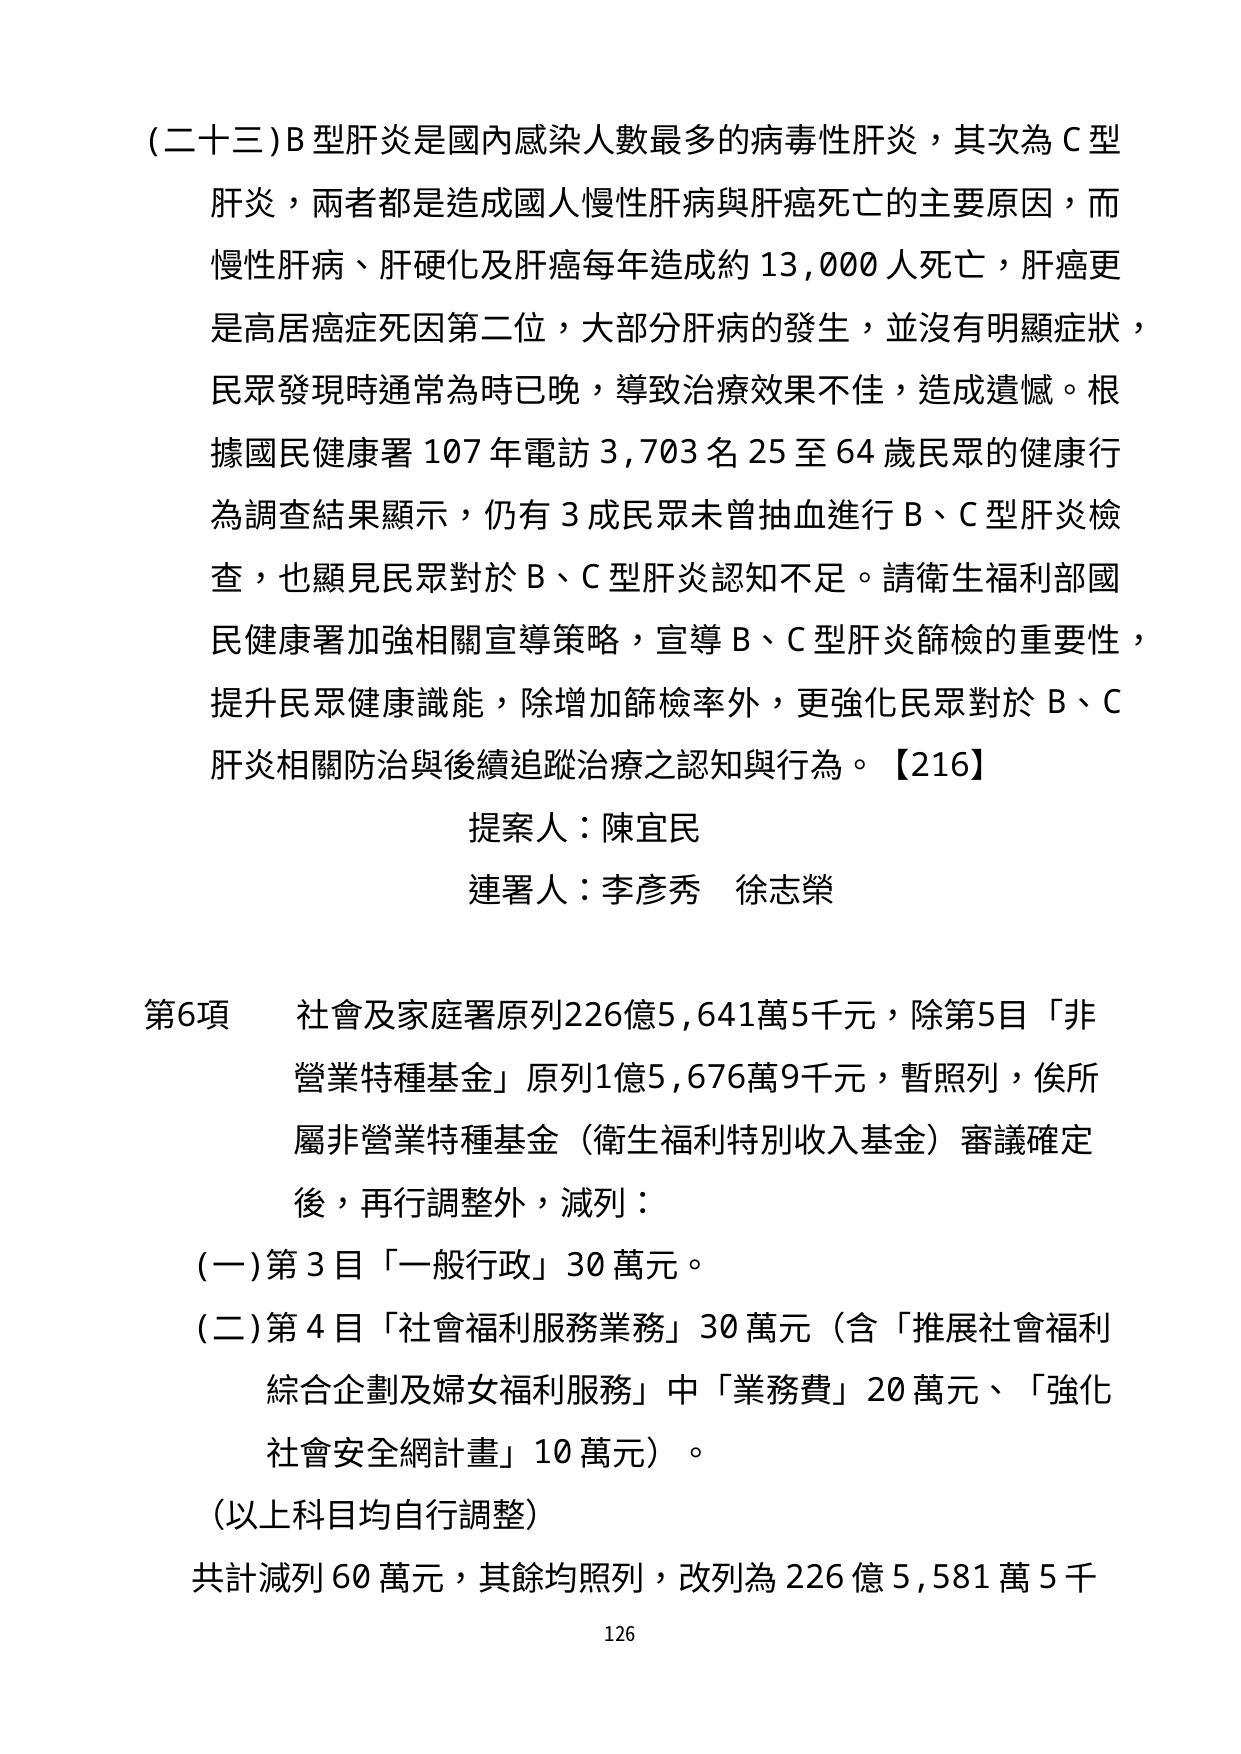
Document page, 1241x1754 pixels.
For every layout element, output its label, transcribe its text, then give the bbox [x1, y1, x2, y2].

text 共計減列60萬元，其餘均照列，改列為226億5,581萬5千 [189, 1534, 1122, 1597]
text (一)第3目「一般行政」30萬元。 [192, 1222, 1122, 1284]
text 提案人：陳宜民 [468, 784, 1122, 847]
text (二)第4目「社會福利服務業務」30萬元（含「推展社會福利綜合企劃及婦女福利服務」中「業務費」20萬元、「強化社會安全網計畫」10萬元）。 [192, 1284, 1122, 1472]
text （以上科目均自行調整） [192, 1472, 1122, 1534]
text 第6項 社會及家庭署原列226億5,641萬5千元，除第5目「非營業特種基金」原列1億5,676萬9千元，暫照列，俟所屬非營業特種基金（衛生福利特別收入基金）審議確定後，再行調整外，減列： [143, 972, 1122, 1222]
text (二十三)B型肝炎是國內感染人數最多的病毒性肝炎，其次為C型肝炎，兩者都是造成國人慢性肝病與肝癌死亡的主要原因，而慢性肝病、肝硬化及肝癌每年造成約13,000人死亡，肝癌更是高居癌症死因第二位，大部分肝病的發生，並沒有明顯症狀，民眾發現時通常為時已晚，導致治療效果不佳，造成遺憾。根據國民健康署107年電訪3,703名25至64歲民眾的健康行為調查結果顯示，仍有3成民眾未曾抽血進行B、C型肝炎檢查，也顯見民眾對於B、C型肝炎認知不足。請衛生福利部國民健康署加強相關宣導策略，宣導B、C型肝炎篩檢的重要性，提升民眾健康識能，除增加篩檢率外，更強化民眾對於B、C肝炎相關防治與後續追蹤治療之認知與行為。【216】 [143, 97, 1122, 784]
text 連署人：李彥秀 徐志榮 [468, 847, 1122, 909]
